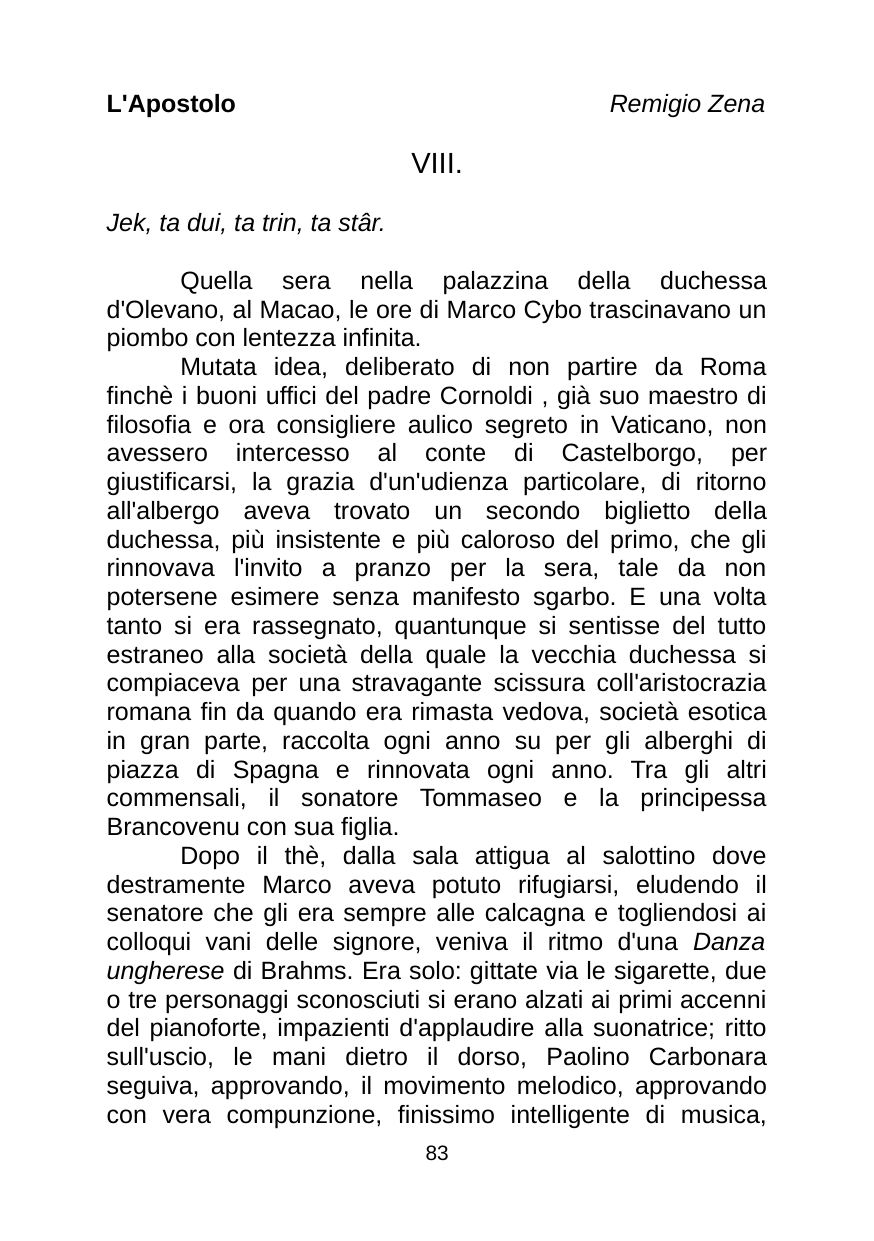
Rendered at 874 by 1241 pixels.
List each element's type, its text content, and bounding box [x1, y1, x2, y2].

subtitle VIII. [106, 146, 768, 180]
text Dopo il thè, dalla sala attigua al salottino dove destramente Marco aveva potuto rifugiarsi, eludendo il senatore che gli era sempre alle calcagna e togliendosi ai colloqui vani delle signore, veniva il ritmo d'una Danza ungherese di Brahms. Era solo: gittate via le sigarette, due o tre personaggi sconosciuti si erano alzati ai primi accenni del pianoforte, impazienti d'applaudire alla suonatrice; ritto sull'uscio, le mani dietro il dorso, Paolino Carbonara seguiva, approvando, il movimento melodico, approvando con vera compunzione, finissimo intelligente di musica, [106, 841, 768, 1128]
text Mutata idea, deliberato di non partire da Roma finchè i buoni uffici del padre Cornoldi , già suo maestro di filosofia e ora consigliere aulico segreto in Vaticano, non avessero intercesso al conte di Castelborgo, per giustificarsi, la grazia d'un'udienza particolare, di ritorno all'albergo aveva trovato un secondo biglietto della duchessa, più insistente e più caloroso del primo, che gli rinnovava l'invito a pranzo per la sera, tale da non potersene esimere senza manifesto sgarbo. E una volta tanto si era rassegnato, quantunque si sentisse del tutto estraneo alla società della quale la vecchia duchessa si compiaceva per una stravagante scissura coll'aristocrazia romana fin da quando era rimasta vedova, società esotica in gran parte, raccolta ogni anno su per gli alberghi di piazza di Spagna e rinnovata ogni anno. Tra gli altri commensali, il sonatore Tommaseo e la principessa Brancovenu con sua figlia. [106, 352, 768, 841]
text Jek, ta dui, ta trin, ta stâr. [106, 208, 768, 237]
text Quella sera nella palazzina della duchessa d'Olevano, al Macao, le ore di Marco Cybo trascinavano un piombo con lentezza infinita. [106, 266, 768, 352]
